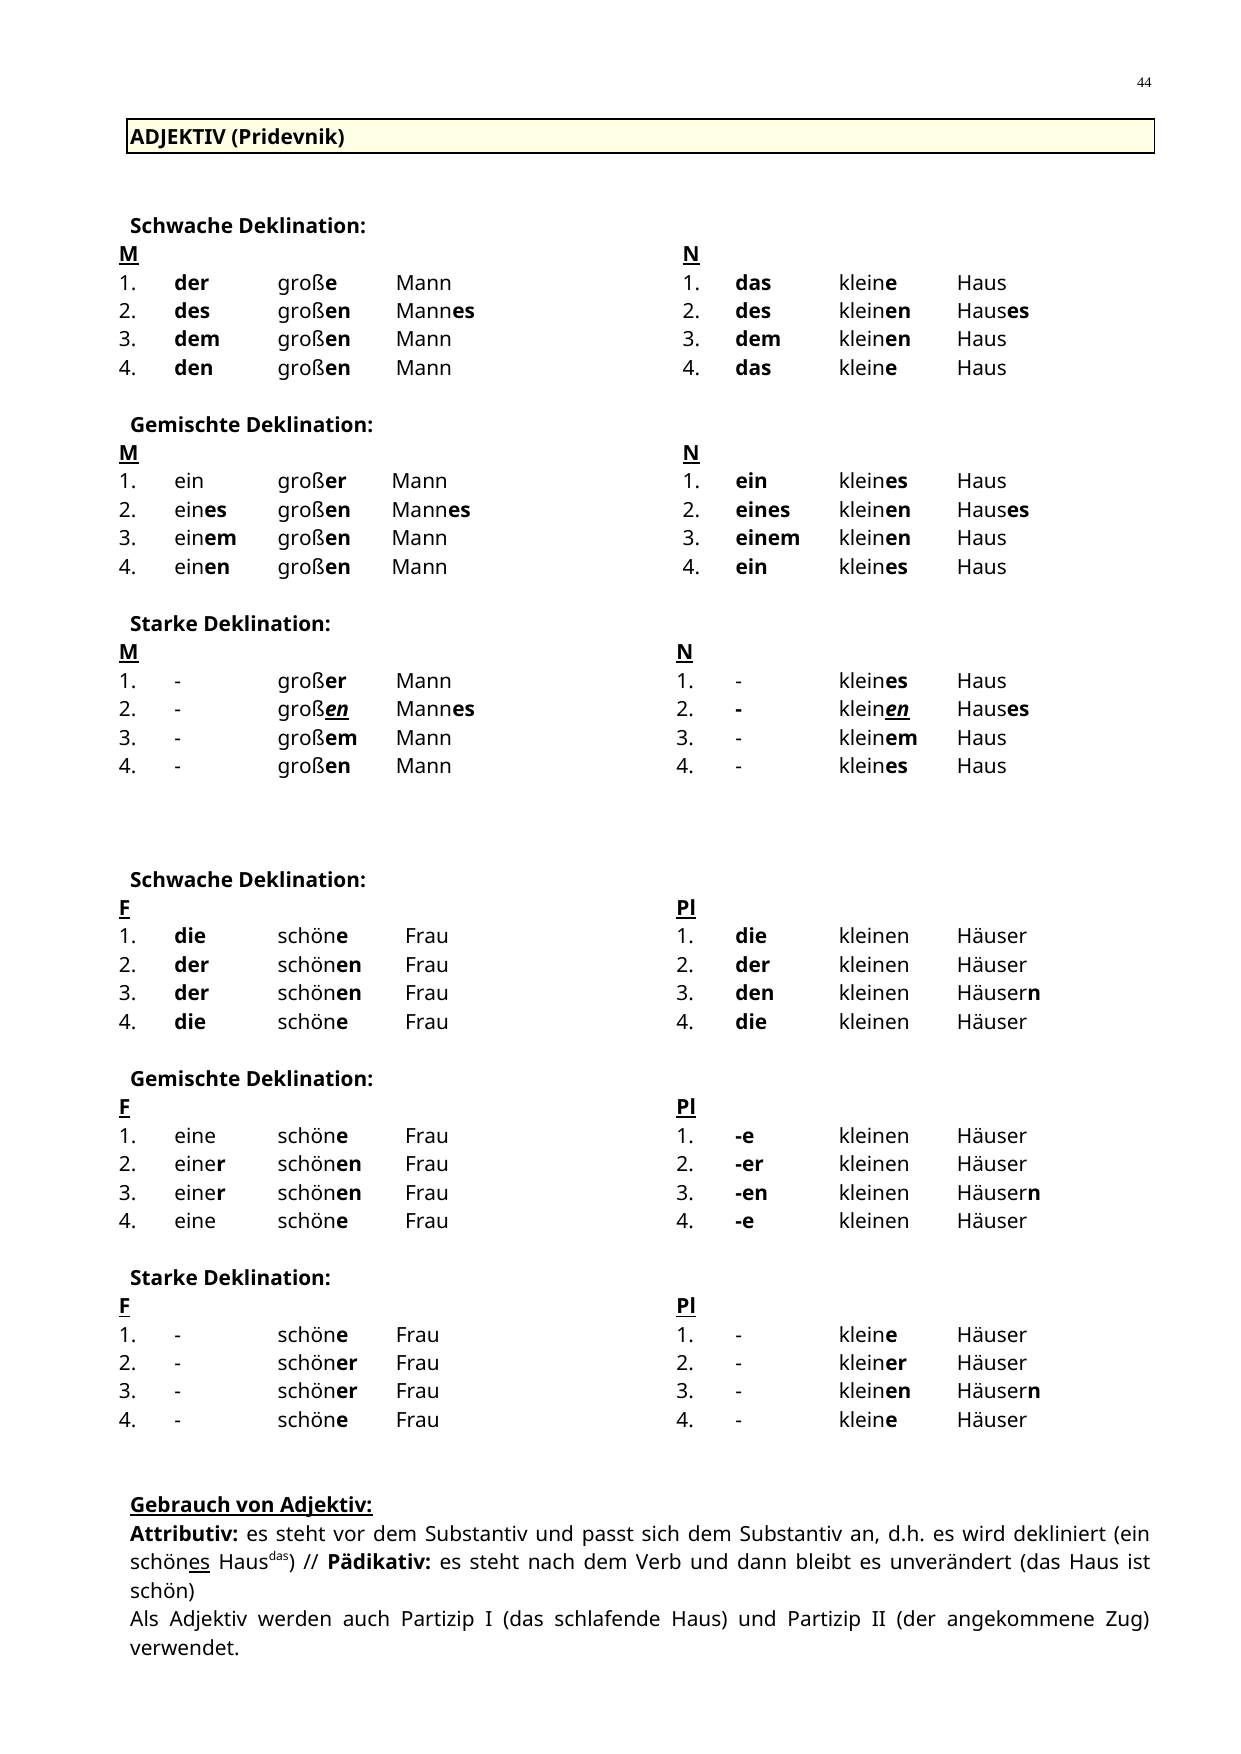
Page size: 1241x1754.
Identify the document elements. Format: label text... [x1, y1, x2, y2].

table_cell - [724, 666, 827, 694]
table_header [503, 239, 671, 268]
table_cell [503, 979, 665, 1007]
table_header [266, 637, 384, 666]
table_header [724, 637, 827, 666]
table_cell eines [724, 495, 827, 523]
text Starke Deklination: [130, 1263, 1152, 1291]
table_cell kleinen [827, 1178, 945, 1206]
table_cell kleiner [827, 1348, 945, 1377]
table_cell Haus [945, 751, 1093, 779]
table_header [163, 1291, 266, 1320]
table_header [724, 1092, 827, 1121]
table_cell - [163, 1348, 266, 1377]
table_header [266, 438, 380, 467]
table_cell kleinem [827, 723, 945, 751]
table_cell [503, 1405, 665, 1433]
table_cell kleinen [827, 1121, 945, 1149]
table_header [503, 1291, 665, 1320]
table_cell 1. [108, 1121, 163, 1149]
table_cell -en [724, 1178, 827, 1206]
table_cell 3. [665, 1377, 724, 1405]
table_cell dem [163, 325, 266, 353]
table_header [380, 438, 502, 467]
table_cell kleinen [827, 495, 945, 523]
table_cell die [724, 922, 827, 950]
table_cell kleines [827, 751, 945, 779]
table_header [827, 1092, 945, 1121]
table_cell 1. [108, 922, 163, 950]
table_cell großen [266, 694, 384, 723]
table_header [266, 239, 384, 268]
table_cell großer [266, 666, 384, 694]
text Als Adjektiv werden auch Partizip I (das schlafende Haus) und Partizip II (der angekommene Zug) verwendet. [130, 1604, 1152, 1661]
table_cell Häusern [945, 1377, 1093, 1405]
table_cell [503, 467, 671, 495]
table_cell [503, 1178, 665, 1206]
table_cell kleinen [827, 979, 945, 1007]
table_cell 1. [108, 666, 163, 694]
table_cell ein [724, 552, 827, 580]
table_cell Häuser [945, 1206, 1093, 1234]
table_header N [671, 438, 724, 467]
table_header [945, 1291, 1093, 1320]
table_header [394, 1092, 502, 1121]
table_header Pl [665, 1291, 724, 1320]
table_cell 3. [665, 723, 724, 751]
table_header N [671, 239, 724, 268]
table_cell [503, 666, 665, 694]
table_cell 2. [665, 1149, 724, 1178]
table_cell Haus [945, 552, 1093, 580]
table_cell 2. [665, 950, 724, 978]
table_cell Haus [945, 723, 1093, 751]
table_cell 3. [108, 325, 163, 353]
table_cell schöner [266, 1348, 384, 1377]
table_cell ein [724, 467, 827, 495]
table_header [724, 239, 827, 268]
table_header [945, 438, 1093, 467]
table_cell des [724, 296, 827, 324]
table_cell kleine [827, 1405, 945, 1433]
table_cell 3. [665, 979, 724, 1007]
table_cell Frau [384, 1405, 502, 1433]
text ADJEKTIV (Pridevnik) [128, 120, 1154, 152]
table_cell 1. [108, 268, 163, 296]
table_cell schöne [266, 1007, 393, 1035]
table_cell kleine [827, 353, 945, 381]
table_cell Mann [380, 467, 502, 495]
table_cell [503, 296, 671, 324]
table_cell Haus [945, 353, 1093, 381]
table_cell Mann [384, 723, 502, 751]
table_header Pl [665, 1092, 724, 1121]
table_header [503, 1092, 665, 1121]
table_cell 4. [671, 353, 724, 381]
table_cell [503, 1149, 665, 1178]
table_cell 2. [108, 950, 163, 978]
text Gemischte Deklination: [130, 410, 1152, 438]
table_cell Mannes [380, 495, 502, 523]
table_cell 4. [671, 552, 724, 580]
table_cell der [724, 950, 827, 978]
table_cell 3. [665, 1178, 724, 1206]
table_cell Haus [945, 268, 1093, 296]
table_cell der [163, 268, 266, 296]
table_cell 2. [671, 495, 724, 523]
table_cell Frau [394, 1178, 502, 1206]
table_cell - [163, 1377, 266, 1405]
table_cell Häusern [945, 979, 1093, 1007]
table_cell Haus [945, 666, 1093, 694]
table_cell kleinen [827, 524, 945, 552]
table_cell 4. [665, 1206, 724, 1234]
table_cell einem [724, 524, 827, 552]
table_header [266, 1291, 384, 1320]
table_cell kleinen [827, 1007, 945, 1035]
table_cell [503, 1320, 665, 1348]
table_cell Häuser [945, 950, 1093, 978]
table_cell Haus [945, 524, 1093, 552]
table_cell 3. [108, 1178, 163, 1206]
table_cell 3. [108, 979, 163, 1007]
table_cell schöne [266, 922, 393, 950]
table_header M [108, 637, 163, 666]
table_header [945, 893, 1093, 922]
table_cell schöne [266, 1121, 393, 1149]
table_cell eines [163, 495, 266, 523]
table_cell - [724, 1405, 827, 1433]
table_cell Mann [384, 751, 502, 779]
table_cell 2. [108, 495, 163, 523]
table_header [724, 438, 827, 467]
table_cell Frau [394, 1206, 502, 1234]
table_cell - [163, 723, 266, 751]
table_cell [503, 353, 671, 381]
table_cell das [724, 353, 827, 381]
table_cell den [724, 979, 827, 1007]
table_cell kleines [827, 666, 945, 694]
table_cell die [724, 1007, 827, 1035]
table_cell 2. [671, 296, 724, 324]
table_cell eine [163, 1121, 266, 1149]
table_header M [108, 438, 163, 467]
table_header [163, 239, 266, 268]
table_cell schönen [266, 950, 393, 978]
table_cell die [163, 1007, 266, 1035]
table_cell schöne [266, 1405, 384, 1433]
table_cell eine [163, 1206, 266, 1234]
table_cell kleinen [827, 950, 945, 978]
table_cell [503, 723, 665, 751]
table_cell - [724, 1377, 827, 1405]
table_cell Frau [394, 1149, 502, 1178]
table_cell 1. [108, 467, 163, 495]
table_cell Hauses [945, 694, 1093, 723]
table_cell 4. [108, 552, 163, 580]
table_cell [503, 268, 671, 296]
table_cell [503, 325, 671, 353]
table_cell [503, 1348, 665, 1377]
table_cell [503, 950, 665, 978]
table_cell 2. [108, 296, 163, 324]
table_cell kleinen [827, 1206, 945, 1234]
table_cell kleinen [827, 296, 945, 324]
table_cell 3. [108, 1377, 163, 1405]
table_cell Mann [380, 524, 502, 552]
table_cell Mann [380, 552, 502, 580]
table_cell Mann [384, 268, 502, 296]
table_cell Mannes [384, 694, 502, 723]
table_cell kleines [827, 552, 945, 580]
table_cell 4. [108, 751, 163, 779]
table_cell [503, 524, 671, 552]
table_cell 4. [108, 1405, 163, 1433]
table_cell Mann [384, 353, 502, 381]
table_cell Häuser [945, 1348, 1093, 1377]
table_header F [108, 1092, 163, 1121]
table_cell 4. [665, 751, 724, 779]
table_cell einer [163, 1149, 266, 1178]
table_cell kleinen [827, 694, 945, 723]
table_cell - [163, 666, 266, 694]
table_cell Mann [384, 666, 502, 694]
table_cell - [724, 723, 827, 751]
table_header Pl [665, 893, 724, 922]
table_cell großen [266, 296, 384, 324]
text Attributiv: es steht vor dem Substantiv und passt sich dem Substantiv an, d.h. es wird dekliniert (ein schönes Hausdas) // Pädikativ: es steht nach dem Verb und dann bleibt es unverändert (das Haus ist schön) [130, 1519, 1152, 1604]
table_header [945, 637, 1093, 666]
table_cell großen [266, 353, 384, 381]
table_cell - [163, 1320, 266, 1348]
table_cell einen [163, 552, 266, 580]
table_cell [503, 495, 671, 523]
table_cell großem [266, 723, 384, 751]
table_cell -e [724, 1121, 827, 1149]
table_cell Frau [384, 1348, 502, 1377]
table_cell [503, 1007, 665, 1035]
table_cell kleines [827, 467, 945, 495]
table_cell schöne [266, 1206, 393, 1234]
table_header [503, 893, 665, 922]
table_cell kleine [827, 1320, 945, 1348]
table_header [384, 1291, 502, 1320]
table_cell Frau [384, 1377, 502, 1405]
table_header [163, 893, 266, 922]
table_header F [108, 1291, 163, 1320]
table_header [163, 438, 266, 467]
table_cell ein [163, 467, 266, 495]
table_cell Häuser [945, 922, 1093, 950]
text Gebrauch von Adjektiv: [130, 1490, 1152, 1519]
table_cell Mannes [384, 296, 502, 324]
table_cell Haus [945, 467, 1093, 495]
table_header [827, 239, 945, 268]
table_cell Frau [394, 922, 502, 950]
table_cell Frau [394, 1007, 502, 1035]
table_cell schöne [266, 1320, 384, 1348]
text Gemischte Deklination: [130, 1064, 1152, 1092]
table_cell Häuser [945, 1405, 1093, 1433]
table_header [503, 637, 665, 666]
table_cell Frau [394, 950, 502, 978]
table_cell 4. [665, 1007, 724, 1035]
table_cell großen [266, 751, 384, 779]
table_header [945, 1092, 1093, 1121]
table_cell der [163, 950, 266, 978]
table_cell 1. [108, 1320, 163, 1348]
table_cell großen [266, 325, 384, 353]
table_cell [503, 1121, 665, 1149]
table_cell - [163, 694, 266, 723]
table_cell 4. [108, 353, 163, 381]
table_cell 2. [108, 694, 163, 723]
table_header [384, 637, 502, 666]
table_header N [665, 637, 724, 666]
table_cell Mann [384, 325, 502, 353]
table_cell 3. [108, 524, 163, 552]
table_cell Hauses [945, 296, 1093, 324]
table_cell großer [266, 467, 380, 495]
table_cell 4. [108, 1007, 163, 1035]
table_cell großen [266, 524, 380, 552]
table_cell kleinen [827, 922, 945, 950]
table_header [503, 438, 671, 467]
table_cell Frau [394, 979, 502, 1007]
table_cell schönen [266, 1178, 393, 1206]
table_cell 3. [671, 524, 724, 552]
table_cell Frau [384, 1320, 502, 1348]
table_cell der [163, 979, 266, 1007]
table_cell dem [724, 325, 827, 353]
table_cell schönen [266, 979, 393, 1007]
table_header [827, 438, 945, 467]
table_header [827, 1291, 945, 1320]
table_header F [108, 893, 163, 922]
table_cell [503, 552, 671, 580]
table_cell großen [266, 495, 380, 523]
table_cell das [724, 268, 827, 296]
table_cell [503, 1377, 665, 1405]
table_cell - [724, 1348, 827, 1377]
table_cell des [163, 296, 266, 324]
table_cell Hauses [945, 495, 1093, 523]
table_header [827, 893, 945, 922]
table_cell 3. [108, 723, 163, 751]
table_cell kleinen [827, 1149, 945, 1178]
table_cell einem [163, 524, 266, 552]
table_cell schönen [266, 1149, 393, 1178]
table_cell kleinen [827, 1377, 945, 1405]
table_cell großen [266, 552, 380, 580]
table_cell - [163, 1405, 266, 1433]
table_cell die [163, 922, 266, 950]
table_header [827, 637, 945, 666]
table_cell Frau [394, 1121, 502, 1149]
table_cell 1. [665, 1121, 724, 1149]
table_cell 4. [108, 1206, 163, 1234]
table_cell - [724, 1320, 827, 1348]
table_header [945, 239, 1093, 268]
table_cell [503, 1206, 665, 1234]
table_cell 2. [665, 694, 724, 723]
table_header [724, 893, 827, 922]
table_cell - [724, 694, 827, 723]
text Schwache Deklination: [130, 211, 1152, 239]
table_cell [503, 694, 665, 723]
table_cell 1. [665, 922, 724, 950]
table_cell [503, 922, 665, 950]
table_cell 1. [671, 467, 724, 495]
table_cell Häusern [945, 1178, 1093, 1206]
table_header [724, 1291, 827, 1320]
table_header [384, 239, 502, 268]
table_cell - [163, 751, 266, 779]
table_cell - [724, 751, 827, 779]
text Schwache Deklination: [130, 865, 1152, 893]
table_header [266, 1092, 393, 1121]
table_cell kleinen [827, 325, 945, 353]
table_header [266, 893, 393, 922]
table_cell Häuser [945, 1320, 1093, 1348]
table_cell 1. [665, 666, 724, 694]
table_header [394, 893, 502, 922]
table_cell Häuser [945, 1149, 1093, 1178]
text Starke Deklination: [130, 609, 1152, 637]
table_cell [503, 751, 665, 779]
table_cell große [266, 268, 384, 296]
table_cell 1. [671, 268, 724, 296]
table_header [163, 1092, 266, 1121]
table_cell 1. [665, 1320, 724, 1348]
table_header [163, 637, 266, 666]
table_cell 2. [665, 1348, 724, 1377]
table_cell kleine [827, 268, 945, 296]
table_cell 2. [108, 1149, 163, 1178]
table_cell 4. [665, 1405, 724, 1433]
table_cell 3. [671, 325, 724, 353]
table_cell schöner [266, 1377, 384, 1405]
table_cell -er [724, 1149, 827, 1178]
table_cell Haus [945, 325, 1093, 353]
table_cell Häuser [945, 1121, 1093, 1149]
table_header M [108, 239, 163, 268]
table_cell 2. [108, 1348, 163, 1377]
table_cell einer [163, 1178, 266, 1206]
table_cell den [163, 353, 266, 381]
table_cell Häuser [945, 1007, 1093, 1035]
table_cell -e [724, 1206, 827, 1234]
